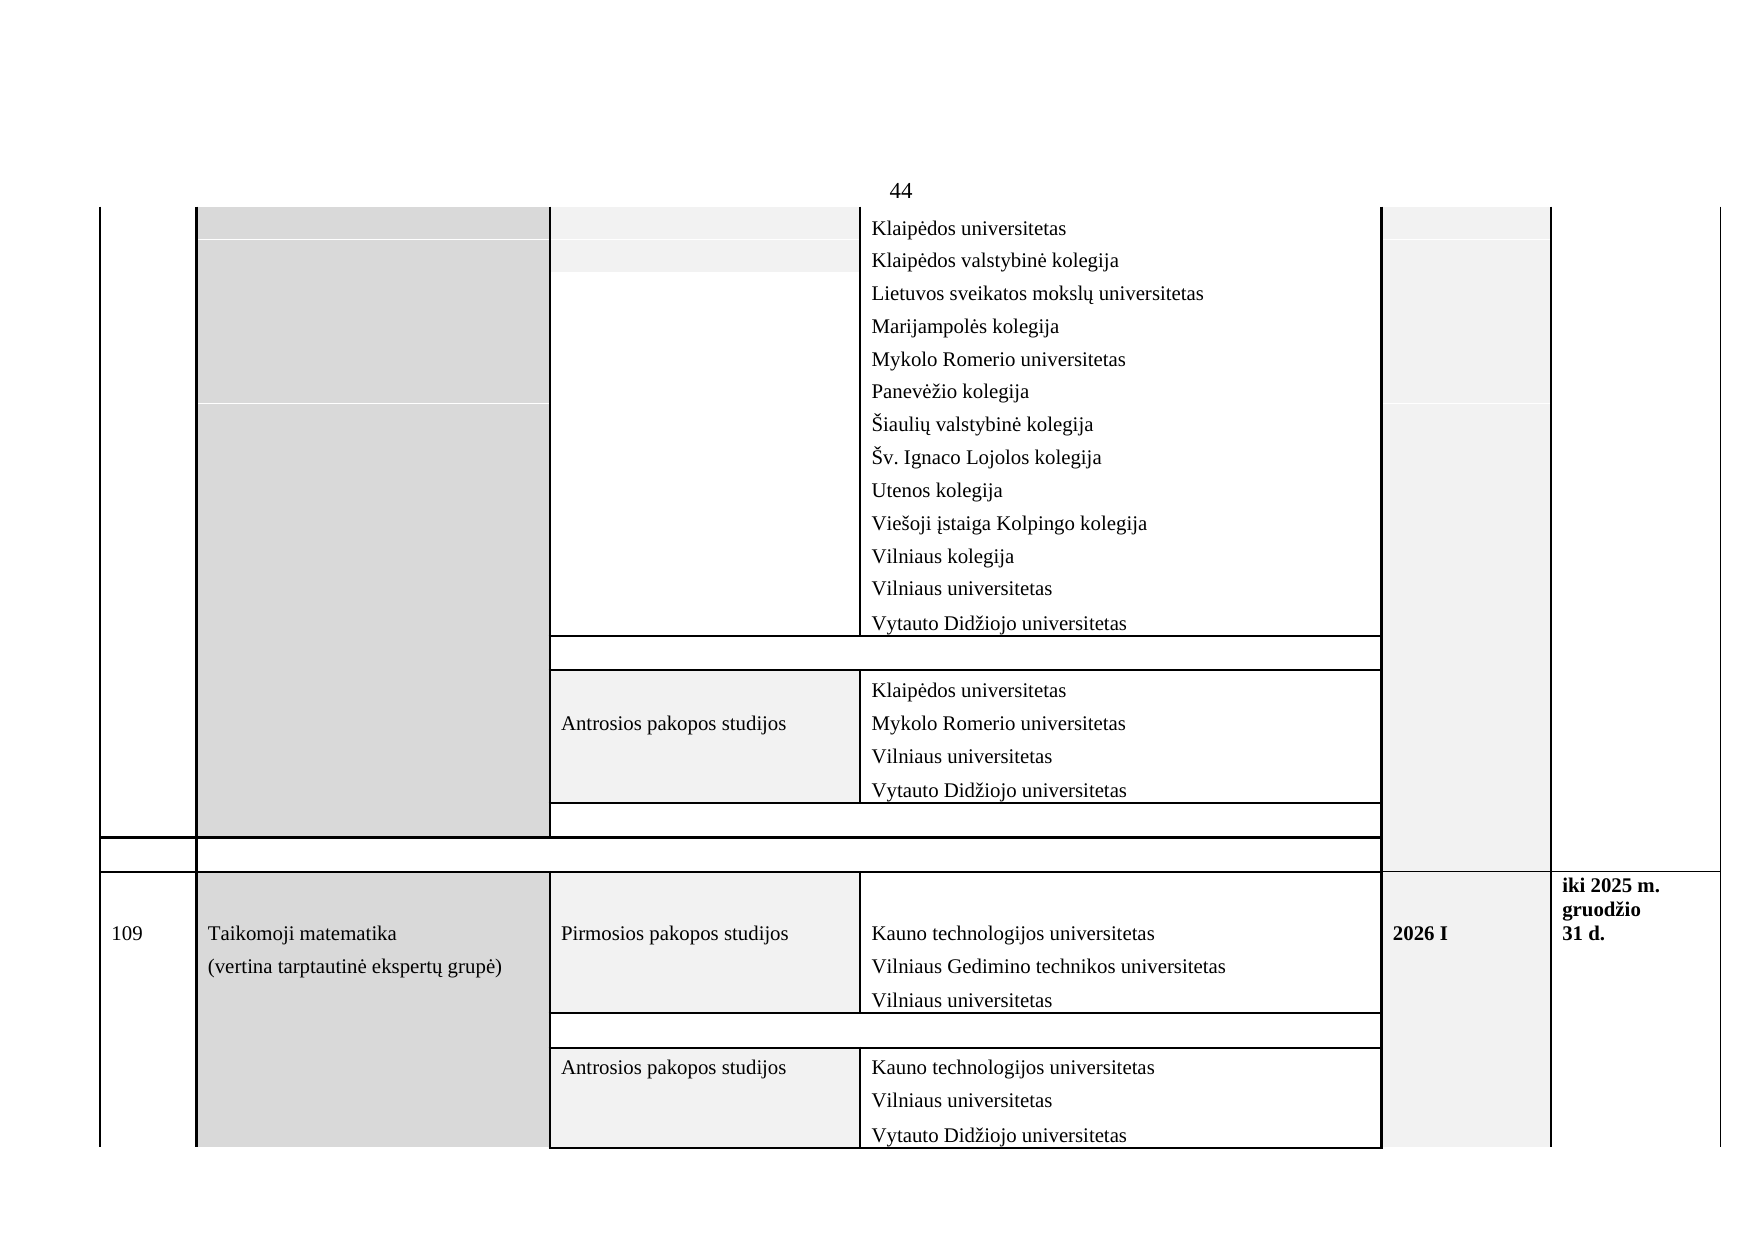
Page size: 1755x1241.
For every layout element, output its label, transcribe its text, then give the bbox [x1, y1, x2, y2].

table_cell Panevėžio kolegija [861, 371, 1380, 403]
table_cell [1383, 1112, 1550, 1147]
table_cell [1552, 802, 1720, 836]
table_cell [1552, 502, 1720, 535]
table_cell [1383, 635, 1550, 669]
table_cell [101, 371, 195, 403]
table_cell [1552, 1079, 1720, 1112]
table_cell [1552, 469, 1720, 502]
table_cell [101, 568, 195, 600]
table_cell Viešoji įstaiga Kolpingo kolegija [861, 502, 1380, 535]
table_cell Kauno technologijos universitetas [861, 873, 1380, 945]
table_cell [1552, 669, 1720, 702]
table_cell [1552, 568, 1720, 600]
table_cell [551, 978, 859, 1012]
table_cell [198, 436, 549, 469]
table_cell [198, 568, 549, 600]
table_cell [1383, 1012, 1550, 1047]
table_cell Mykolo Romerio universitetas [861, 702, 1380, 735]
table_cell (vertina tarptautinė ekspertų grupė) [198, 945, 549, 978]
table_cell [1552, 1047, 1720, 1079]
table_cell [198, 1047, 549, 1079]
table_cell [101, 272, 195, 305]
table_cell [1383, 978, 1550, 1012]
table_cell [198, 207, 549, 239]
table_cell [1383, 702, 1550, 735]
table_cell [1383, 338, 1550, 371]
table_cell [551, 637, 1380, 669]
table_cell [101, 1012, 195, 1047]
table_cell Vilniaus Gedimino technikos universitetas [861, 945, 1380, 978]
table_cell [198, 1079, 549, 1112]
table_cell [1383, 371, 1550, 403]
table_cell [551, 1014, 1380, 1047]
table_cell Antrosios pakopos studijos [551, 702, 859, 735]
table_cell [551, 240, 859, 272]
table_cell [101, 436, 195, 469]
table_cell [1383, 568, 1550, 600]
table_cell [1552, 207, 1720, 239]
table_cell [1552, 735, 1720, 768]
table_cell Klaipėdos universitetas [861, 671, 1380, 702]
table_cell [1383, 207, 1550, 239]
table_cell [551, 768, 859, 802]
table_cell [1383, 802, 1550, 836]
table_cell [198, 305, 549, 338]
table_cell [101, 469, 195, 502]
table_cell Antrosios pakopos studijos [551, 1049, 859, 1079]
table_cell Marijampolės kolegija [861, 305, 1380, 338]
table_cell [551, 404, 859, 436]
table_cell [101, 404, 195, 436]
table_cell [1383, 535, 1550, 568]
table_cell [1552, 836, 1720, 871]
table_cell [198, 802, 549, 836]
table_cell [1383, 502, 1550, 535]
table_cell [551, 371, 859, 403]
table_cell [198, 839, 549, 871]
table_cell Klaipėdos universitetas [861, 207, 1380, 239]
table_cell [198, 240, 549, 272]
table_cell Šv. Ignaco Lojolos kolegija [861, 436, 1380, 469]
table_cell [101, 702, 195, 735]
table_cell [1383, 1079, 1550, 1112]
table_cell [1383, 1047, 1550, 1079]
table_cell Vilniaus kolegija [861, 535, 1380, 568]
table_cell Utenos kolegija [861, 469, 1380, 502]
table_cell Vilniaus universitetas [861, 978, 1380, 1012]
table_cell [101, 207, 195, 239]
table_cell [1552, 1012, 1720, 1047]
table_cell iki 2025 m. gruodžio 31 d. [1552, 872, 1720, 945]
table_cell Pirmosios pakopos studijos [551, 873, 859, 945]
table_cell [198, 469, 549, 502]
table_cell [101, 978, 195, 1012]
table_cell [1383, 404, 1550, 436]
table_cell [101, 1079, 195, 1112]
table_cell 2026 I [1383, 872, 1550, 945]
table_cell [551, 436, 859, 469]
table_cell [101, 240, 195, 272]
table_cell [1552, 600, 1720, 635]
table_cell [101, 1047, 195, 1079]
table_cell 109 [101, 873, 195, 945]
table_cell [1383, 669, 1550, 702]
table_cell [551, 338, 859, 371]
table_cell [198, 978, 549, 1012]
table_cell [1552, 436, 1720, 469]
table_cell [1552, 240, 1720, 272]
table_cell [1552, 635, 1720, 669]
table_cell [198, 600, 549, 635]
table_cell [1552, 945, 1720, 978]
table_cell [1552, 305, 1720, 338]
table_cell [1383, 945, 1550, 978]
table_cell [198, 502, 549, 535]
table_cell [198, 702, 549, 735]
table_cell Taikomoji matematika [198, 873, 549, 945]
table_cell [860, 839, 1380, 871]
table_cell [101, 305, 195, 338]
table_cell Vilniaus universitetas [861, 1079, 1380, 1112]
table_cell [1383, 240, 1550, 272]
table_cell [101, 338, 195, 371]
table_cell [1552, 272, 1720, 305]
table_cell [551, 1112, 859, 1147]
table_cell Vilniaus universitetas [861, 735, 1380, 768]
table_cell [551, 1079, 859, 1112]
table_cell [551, 804, 1380, 836]
table_cell Mykolo Romerio universitetas [861, 338, 1380, 371]
table_cell [1383, 305, 1550, 338]
table_cell [101, 735, 195, 768]
table_cell [551, 469, 859, 502]
table_cell [551, 671, 859, 702]
table_cell [101, 502, 195, 535]
table_cell [1552, 1112, 1720, 1147]
table_cell [101, 1112, 195, 1147]
table_cell [198, 272, 549, 305]
table_cell [198, 735, 549, 768]
table_cell [1552, 768, 1720, 802]
table_cell [101, 802, 195, 836]
table_cell [1383, 768, 1550, 802]
table_cell [1383, 272, 1550, 305]
table_cell [551, 305, 859, 338]
table_cell Vilniaus universitetas [861, 568, 1380, 600]
table_cell [551, 735, 859, 768]
table_cell [101, 535, 195, 568]
table_cell [101, 839, 195, 871]
table_cell Klaipėdos valstybinė kolegija [861, 240, 1380, 272]
table_cell [198, 669, 549, 702]
table_cell [551, 535, 859, 568]
table_cell [198, 1112, 549, 1147]
table_cell Lietuvos sveikatos mokslų universitetas [861, 272, 1380, 305]
table_cell [101, 768, 195, 802]
table_cell Kauno technologijos universitetas [861, 1049, 1380, 1079]
table_cell Vytauto Didžiojo universitetas [861, 1112, 1380, 1147]
table_cell [198, 1012, 549, 1047]
table_cell [551, 600, 859, 635]
table_cell [550, 839, 860, 871]
table_cell [198, 371, 549, 403]
table_cell [198, 535, 549, 568]
table_cell [1552, 338, 1720, 371]
table_cell [1552, 978, 1720, 1012]
table_cell [551, 207, 859, 239]
table_cell [101, 635, 195, 669]
table_cell [1383, 600, 1550, 635]
table_cell [198, 404, 549, 436]
table_cell [198, 338, 549, 371]
table_cell [1552, 535, 1720, 568]
table_cell [101, 945, 195, 978]
table_cell [1383, 436, 1550, 469]
table_cell [101, 669, 195, 702]
table_cell [1383, 836, 1550, 871]
table_cell [1383, 469, 1550, 502]
table_cell [1383, 735, 1550, 768]
table_cell [1552, 371, 1720, 403]
table_cell [198, 635, 549, 669]
table_cell Vytauto Didžiojo universitetas [861, 768, 1380, 802]
table_cell [551, 272, 859, 305]
table_cell Vytauto Didžiojo universitetas [861, 600, 1380, 635]
table_cell [198, 768, 549, 802]
table_cell [551, 502, 859, 535]
table_cell [551, 945, 859, 978]
table_cell [1552, 702, 1720, 735]
table_cell [101, 600, 195, 635]
table_cell [551, 568, 859, 600]
table_cell Šiaulių valstybinė kolegija [861, 404, 1380, 436]
table_cell [1552, 404, 1720, 436]
